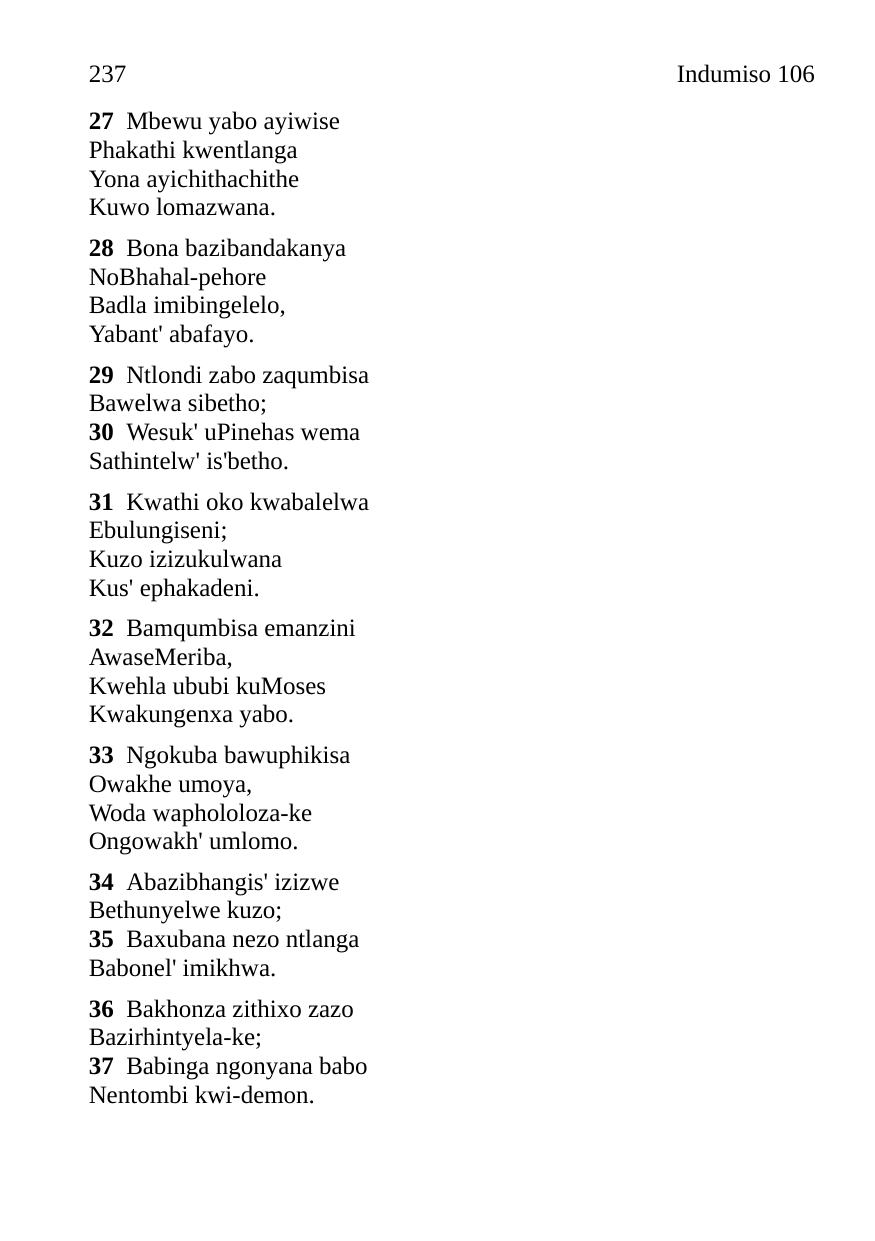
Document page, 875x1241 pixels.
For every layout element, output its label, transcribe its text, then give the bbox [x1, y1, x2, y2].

text Woda waphololoza-ke [88, 798, 815, 826]
text 28 Bona bazibandakanya [88, 233, 815, 262]
text Babonel' imikhwa. [88, 953, 815, 982]
text AwaseMeriba, [88, 642, 815, 671]
text Kuwo lomazwana. [88, 192, 815, 221]
text Sathintelw' is'betho. [88, 446, 815, 475]
text Kuzo izizukulwana [88, 544, 815, 573]
text Ongowakh' umlomo. [88, 826, 815, 855]
text Badla imibingelelo, [88, 291, 815, 319]
text Kus' ephakadeni. [88, 573, 815, 602]
text 27 Mbewu yabo ayiwise [88, 106, 815, 135]
text Bethunyelwe kuzo; [88, 896, 815, 924]
text 36 Bakhonza zithixo zazo [88, 994, 815, 1022]
text Bawelwa sibetho; [88, 388, 815, 417]
text 32 Bamqumbisa emanzini [88, 613, 815, 642]
text Kwehla ububi kuMoses [88, 671, 815, 699]
text 34 Abazibhangis' izizwe [88, 867, 815, 896]
text Owakhe umoya, [88, 769, 815, 798]
text Bazirhintyela-ke; [88, 1022, 815, 1051]
text Nentombi kwi-demon. [88, 1080, 815, 1109]
text Yona ayichithachithe [88, 164, 815, 192]
text 37 Babinga ngonyana babo [88, 1051, 815, 1080]
text Phakathi kwentlanga [88, 135, 815, 164]
text 31 Kwathi oko kwabalelwa [88, 487, 815, 515]
text NoBhahal-pehore [88, 262, 815, 291]
text Yabant' abafayo. [88, 319, 815, 348]
text Ebulungiseni; [88, 515, 815, 544]
text 29 Ntlondi zabo zaqumbisa [88, 360, 815, 388]
text 35 Baxubana nezo ntlanga [88, 924, 815, 953]
text 33 Ngokuba bawuphikisa [88, 740, 815, 769]
text Kwakungenxa yabo. [88, 699, 815, 728]
text 30 Wesuk' uPinehas wema [88, 417, 815, 446]
